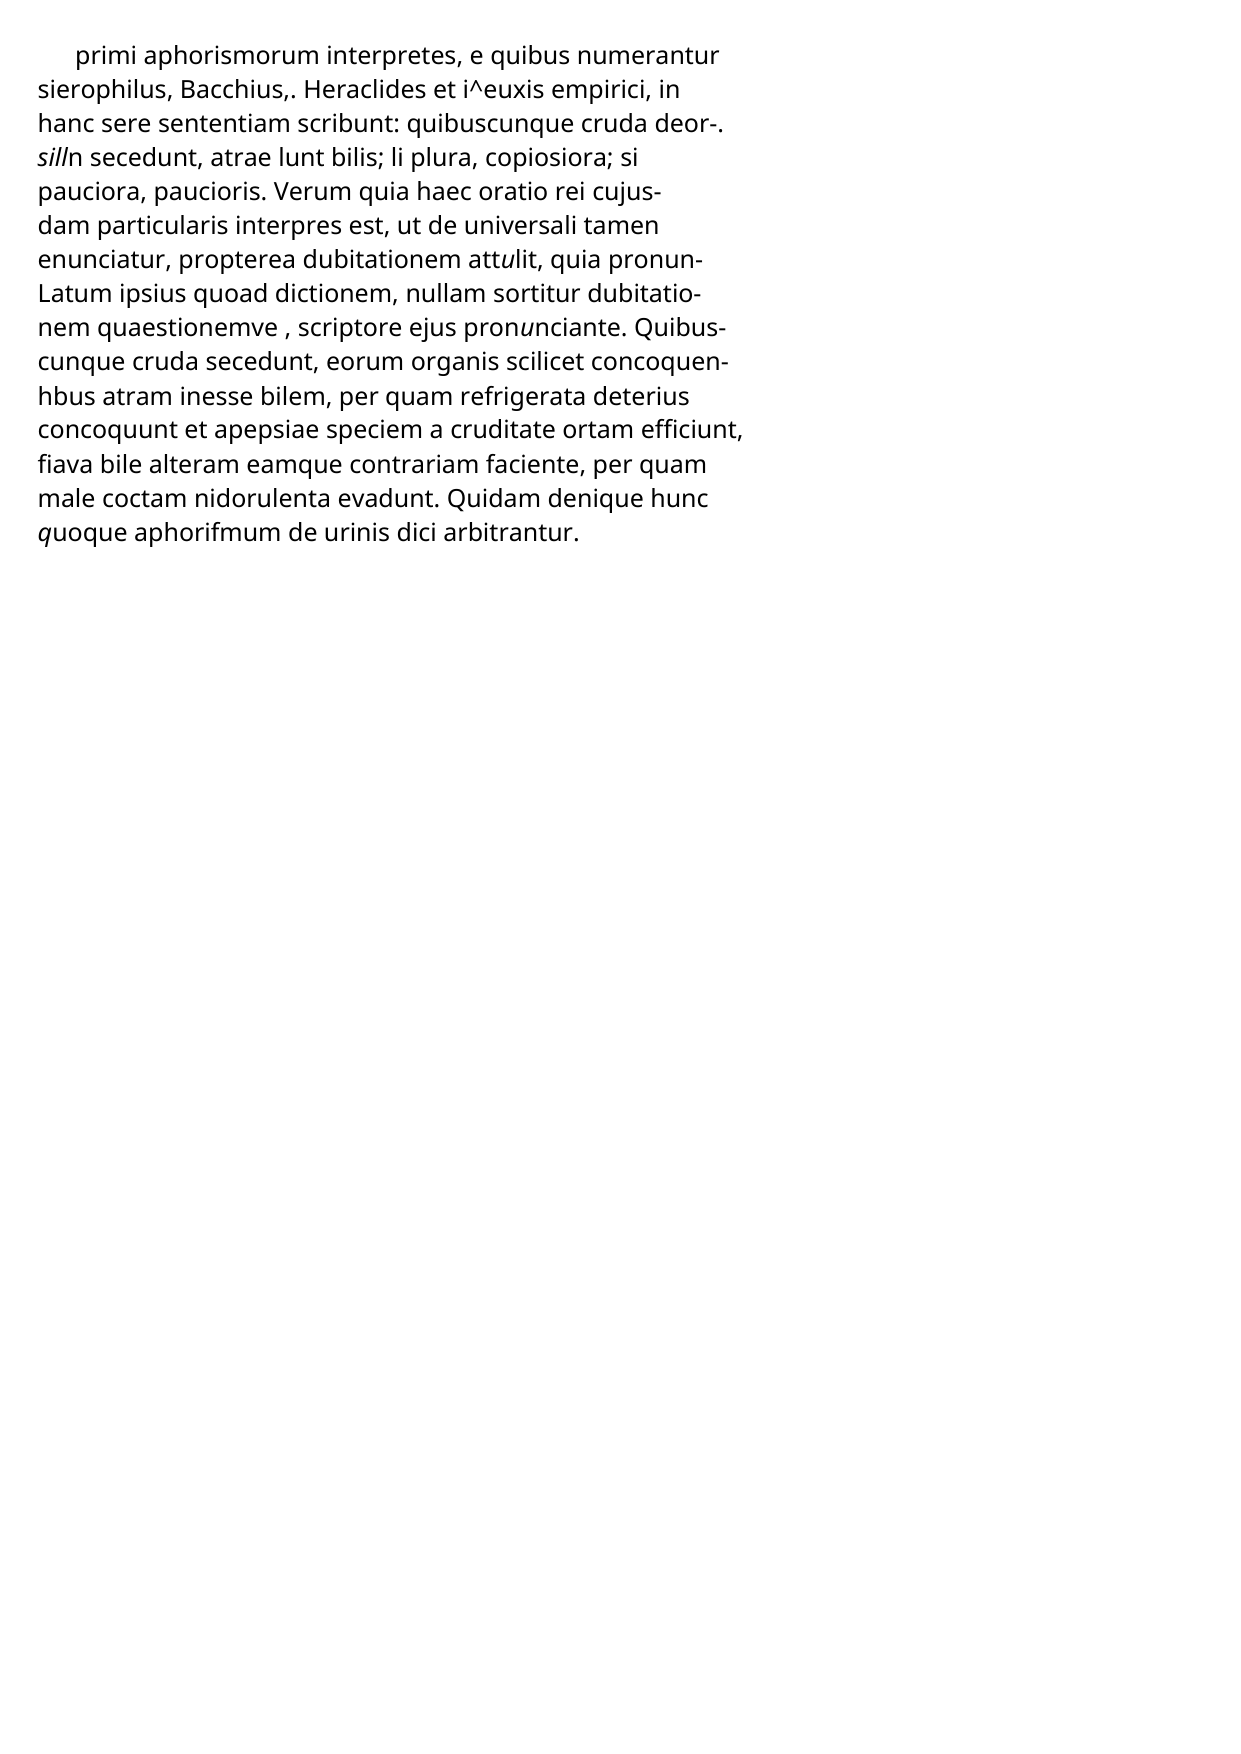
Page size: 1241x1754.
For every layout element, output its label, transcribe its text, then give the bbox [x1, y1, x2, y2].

text primi aphorismorum interpretes, e quibus numerantur sierophilus, Bacchius,. Heraclides et i^euxis empirici, in hanc sere sententiam scribunt: quibuscunque cruda deor-. silln secedunt, atrae lunt bilis; li plura, copiosiora; si pauciora, paucioris. Verum quia haec oratio rei cujus- dam particularis interpres est, ut de universali tamen enunciatur, propterea dubitationem attulit, quia pronun- Latum ipsius quoad dictionem, nullam sortitur dubitatio- nem quaestionemve , scriptore ejus pronunciante. Quibus- cunque cruda secedunt, eorum organis scilicet concoquen- hbus atram inesse bilem, per quam refrigerata deterius concoquunt et apepsiae speciem a cruditate ortam efficiunt, fiava bile alteram eamque contrariam faciente, per quam male coctam nidorulenta evadunt. Quidam denique hunc quoque aphorifmum de urinis dici arbitrantur. [37, 37, 1203, 548]
